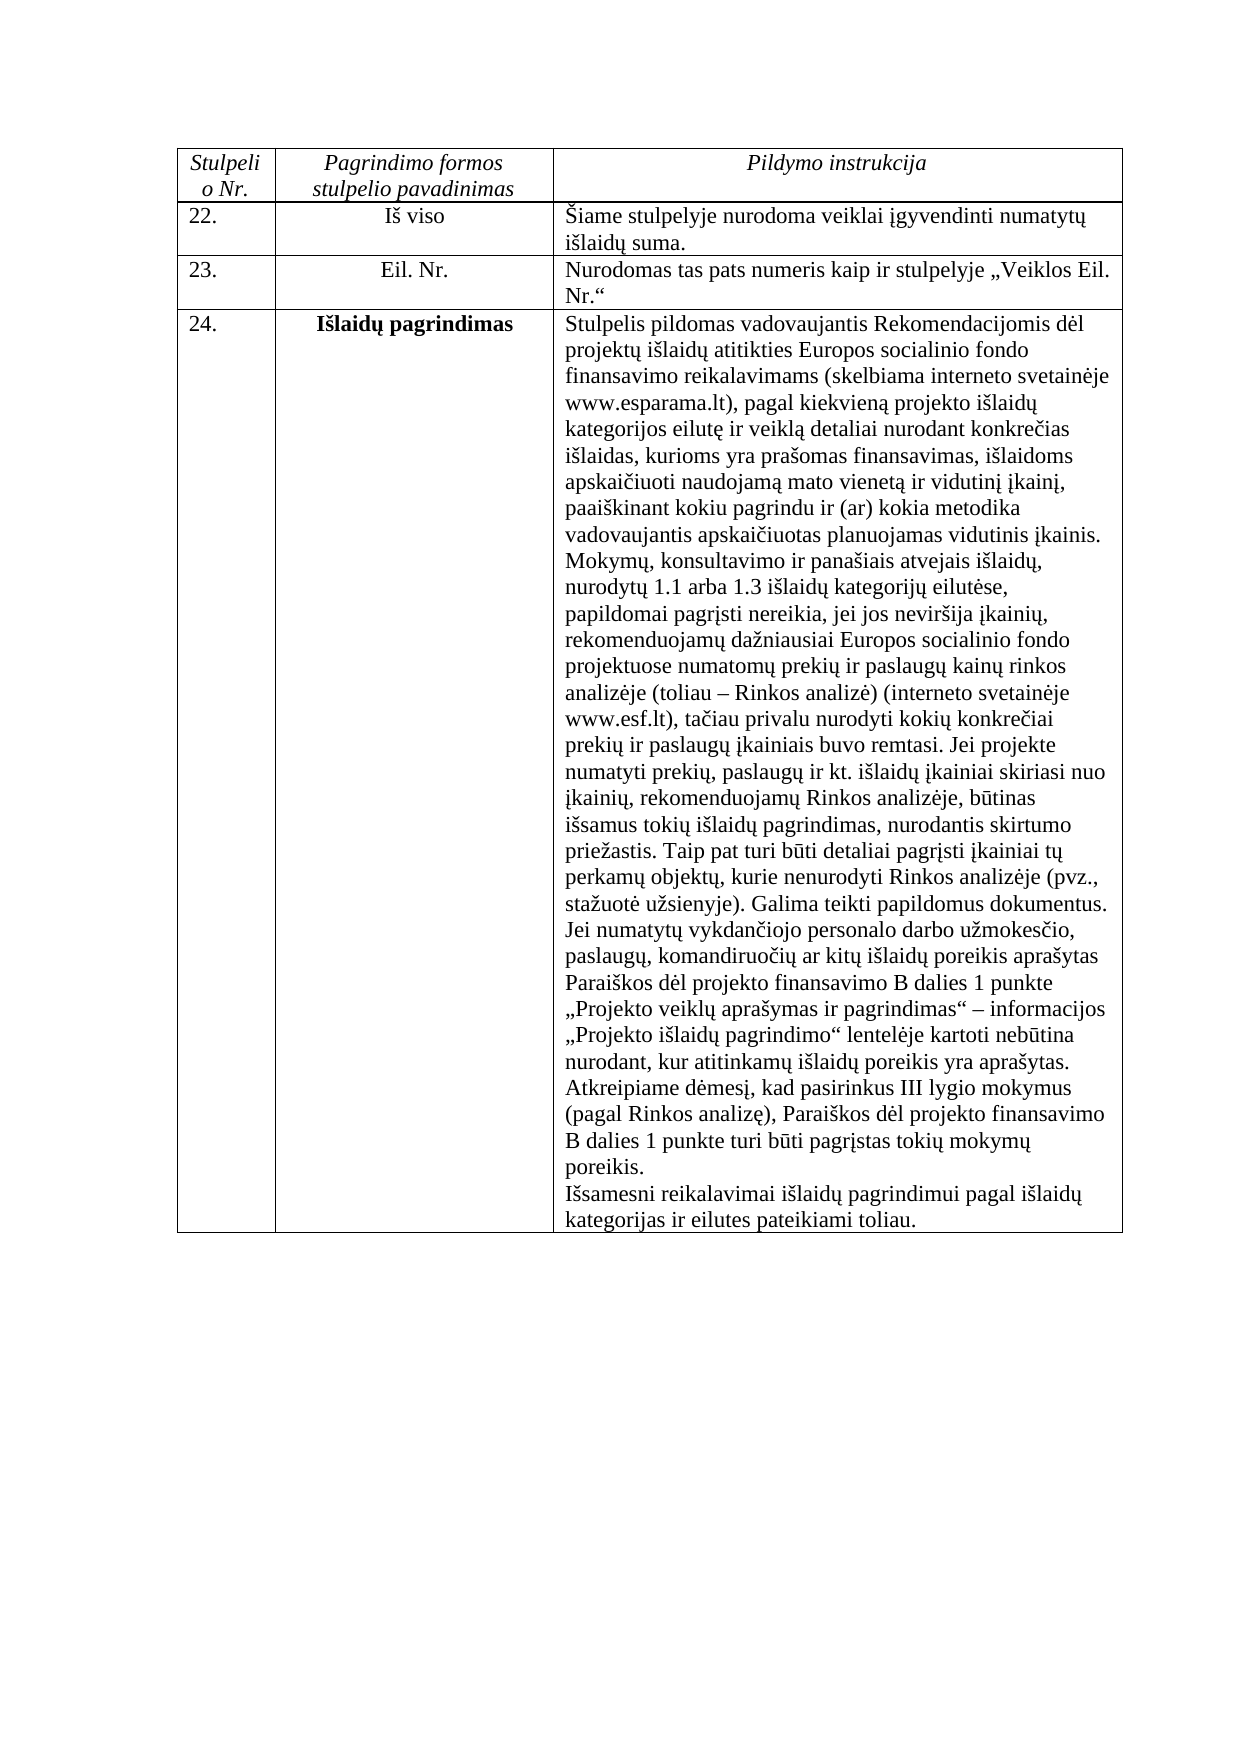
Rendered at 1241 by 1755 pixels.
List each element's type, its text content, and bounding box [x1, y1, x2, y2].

table_cell 23. [178, 256, 275, 309]
table_cell Šiame stulpelyje nurodoma veiklai įgyvendinti numatytų išlaidų suma. [554, 203, 1122, 255]
table_cell 22. [178, 203, 275, 255]
table_cell Iš viso [276, 203, 553, 255]
table_cell Eil. Nr. [276, 256, 553, 309]
table_cell Stulpelis pildomas vadovaujantis Rekomendacijomis dėl projektų išlaidų atitikties Europos socialinio fondo finansavimo reikalavimams (skelbiama interneto svetainėje www.esparama.lt), pagal kiekvieną projekto išlaidų kategorijos eilutę ir veiklą detaliai nurodant konkrečias išlaidas, kurioms yra prašomas finansavimas, išlaidoms apskaičiuoti naudojamą mato vienetą ir vidutinį įkainį, paaiškinant kokiu pagrindu ir (ar) kokia metodika vadovaujantis apskaičiuotas planuojamas vidutinis įkainis. Mokymų, konsultavimo ir panašiais atvejais išlaidų, nurodytų 1.1 arba 1.3 išlaidų kategorijų eilutėse, papildomai pagrįsti nereikia, jei jos neviršija įkainių, rekomenduojamų dažniausiai Europos socialinio fondo projektuose numatomų prekių ir paslaugų kainų rinkos analizėje (toliau – Rinkos analizė) (interneto svetainėje www.esf.lt), tačiau privalu nurodyti kokių konkrečiai prekių ir paslaugų įkainiais buvo remtasi. Jei projekte numatyti prekių, paslaugų ir kt. išlaidų įkainiai skiriasi nuo įkainių, rekomenduojamų Rinkos analizėje, būtinas išsamus tokių išlaidų pagrindimas, nurodantis skirtumo priežastis. Taip pat turi būti detaliai pagrįsti įkainiai tų perkamų objektų, kurie nenurodyti Rinkos analizėje (pvz., stažuotė užsienyje). Galima teikti papildomus dokumentus. Jei numatytų vykdančiojo personalo darbo užmokesčio, paslaugų, komandiruočių ar kitų išlaidų poreikis aprašytas Paraiškos dėl projekto finansavimo B dalies 1 punkte „Projekto veiklų aprašymas ir pagrindimas“ – informacijos „Projekto išlaidų pagrindimo“ lentelėje kartoti nebūtina nurodant, kur atitinkamų išlaidų poreikis yra aprašytas. Atkreipiame dėmesį, kad pasirinkus III lygio mokymus (pagal Rinkos analizę), Paraiškos dėl projekto finansavimo B dalies 1 punkte turi būti pagrįstas tokių mokymų poreikis. Išsamesni reikalavimai išlaidų pagrindimui pagal išlaidų kategorijas ir eilutes pateikiami toliau. [554, 310, 1122, 1232]
table_cell 24. [178, 310, 275, 1232]
table_cell Išlaidų pagrindimas [276, 310, 553, 1232]
table_cell Nurodomas tas pats numeris kaip ir stulpelyje „Veiklos Eil. Nr.“ [554, 256, 1122, 309]
table_header Pagrindimo formos stulpelio pavadinimas [276, 149, 553, 201]
table_header Pildymo instrukcija [554, 149, 1122, 201]
table_header Stulpelio Nr. [178, 149, 275, 201]
